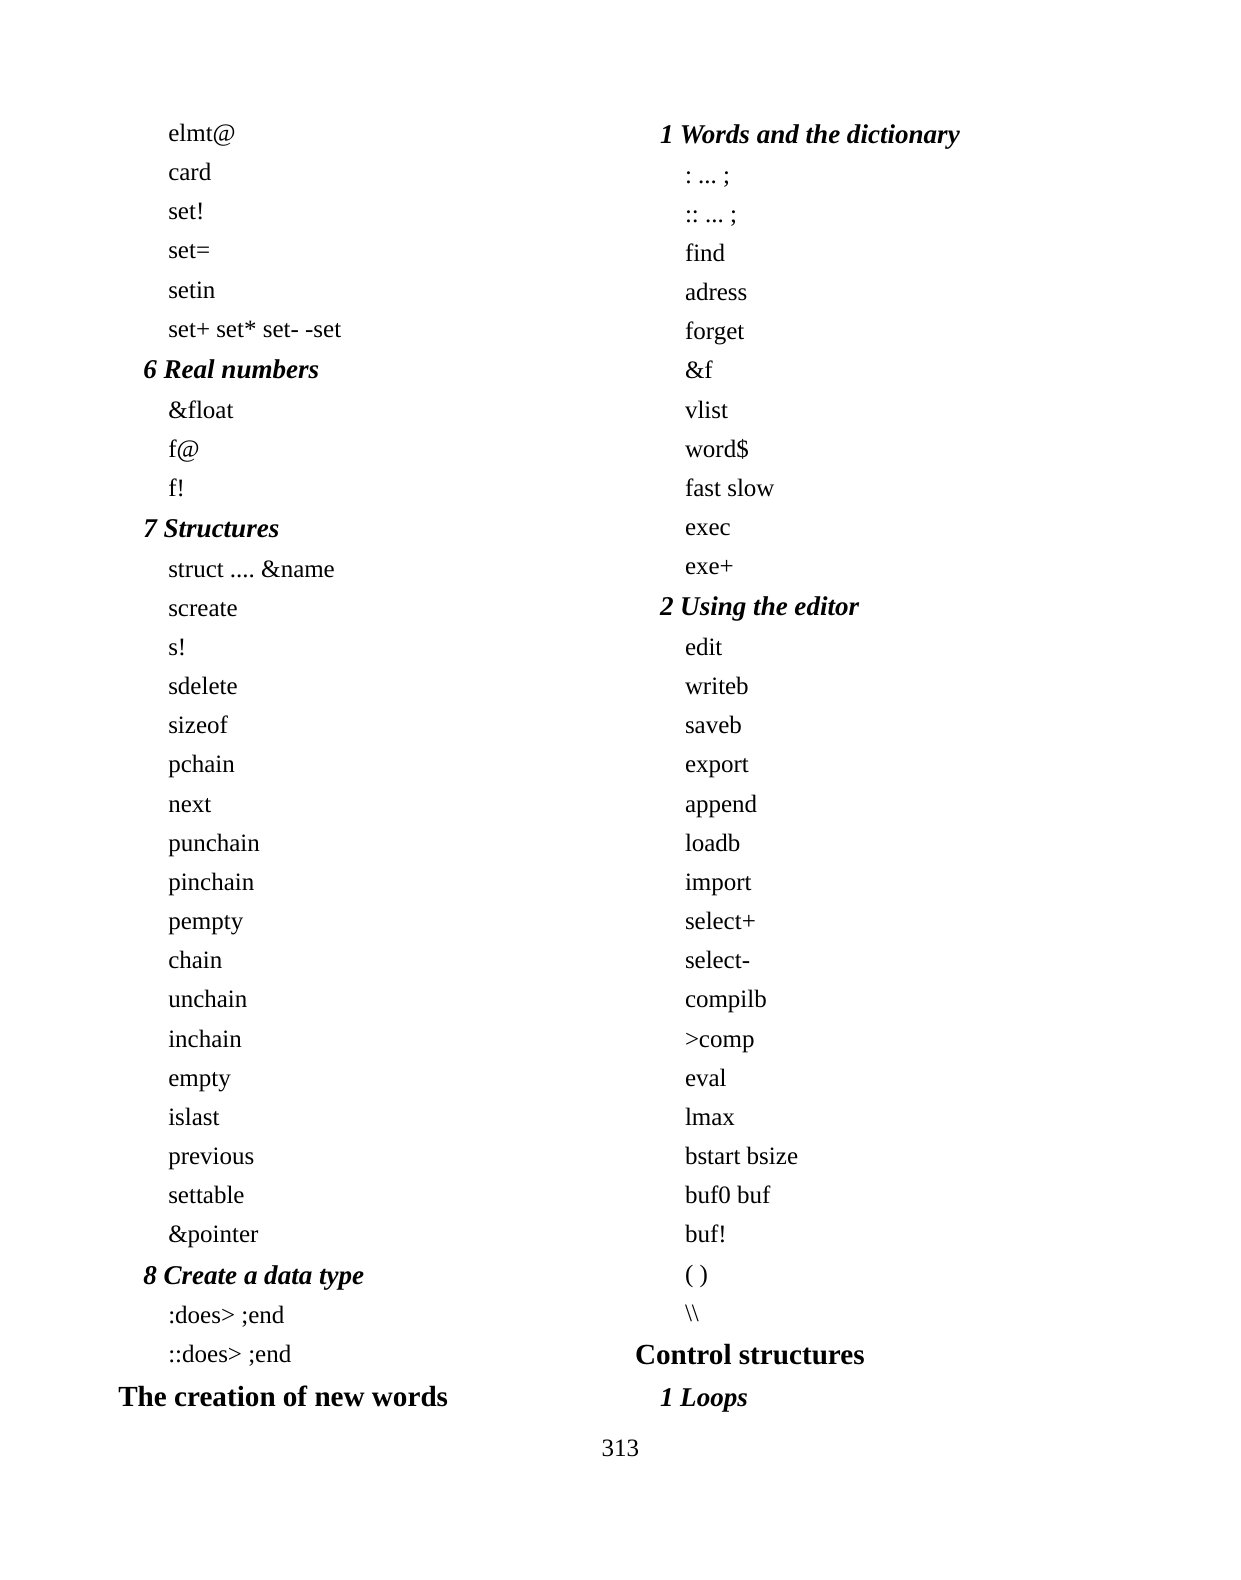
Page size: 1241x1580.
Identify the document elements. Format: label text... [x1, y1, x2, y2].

text select- [685, 945, 1122, 974]
text The creation of new words [118, 1379, 605, 1412]
text screate [168, 593, 605, 622]
text struct .... &name [168, 554, 605, 582]
text select+ [685, 906, 1122, 935]
text : ... ; [685, 160, 1122, 188]
text setin [168, 275, 605, 303]
text buf0 buf [685, 1180, 1122, 1209]
text exec [685, 512, 1122, 541]
text settable [168, 1180, 605, 1209]
text pempty [168, 906, 605, 935]
text card [168, 157, 605, 186]
text chain [168, 945, 605, 974]
text sizeof [168, 710, 605, 739]
text append [685, 789, 1122, 817]
text s! [168, 632, 605, 661]
text Control structures [635, 1337, 1122, 1371]
text ( ) [685, 1259, 1122, 1287]
text set= [168, 236, 605, 264]
text adress [685, 277, 1122, 306]
text saveb [685, 710, 1122, 739]
text compilb [685, 984, 1122, 1013]
text word$ [685, 434, 1122, 463]
text :: ... ; [685, 199, 1122, 228]
text punchain [168, 828, 605, 857]
text previous [168, 1141, 605, 1170]
text inchain [168, 1024, 605, 1052]
text loadb [685, 828, 1122, 857]
text exe+ [685, 551, 1122, 580]
text elmt@ [168, 118, 605, 147]
text eval [685, 1063, 1122, 1092]
text export [685, 749, 1122, 778]
text &f [685, 356, 1122, 384]
text lmax [685, 1102, 1122, 1131]
text set! [168, 196, 605, 225]
text f@ [168, 434, 605, 463]
text :does> ;end [168, 1300, 605, 1329]
text import [685, 867, 1122, 896]
text buf! [685, 1219, 1122, 1248]
text next [168, 789, 605, 817]
text \\ [685, 1298, 1122, 1327]
text 8 Create a data type [143, 1259, 605, 1290]
text f! [168, 473, 605, 502]
text ::does> ;end [168, 1339, 605, 1368]
text islast [168, 1102, 605, 1131]
text bstart bsize [685, 1141, 1122, 1170]
text >comp [685, 1024, 1122, 1052]
text find [685, 238, 1122, 267]
text vlist [685, 395, 1122, 423]
text pinchain [168, 867, 605, 896]
text pchain [168, 749, 605, 778]
text fast slow [685, 473, 1122, 502]
text 1 Loops [660, 1381, 1122, 1412]
text edit [685, 632, 1122, 661]
text writeb [685, 671, 1122, 700]
text &pointer [168, 1219, 605, 1248]
text 6 Real numbers [143, 353, 605, 384]
text set+ set* set- -set [168, 314, 605, 343]
text sdelete [168, 671, 605, 700]
text 7 Structures [143, 512, 605, 543]
text forget [685, 316, 1122, 345]
text unchain [168, 984, 605, 1013]
text &float [168, 395, 605, 423]
text empty [168, 1063, 605, 1092]
text 2 Using the editor [660, 591, 1122, 622]
text 1 Words and the dictionary [660, 118, 1122, 149]
